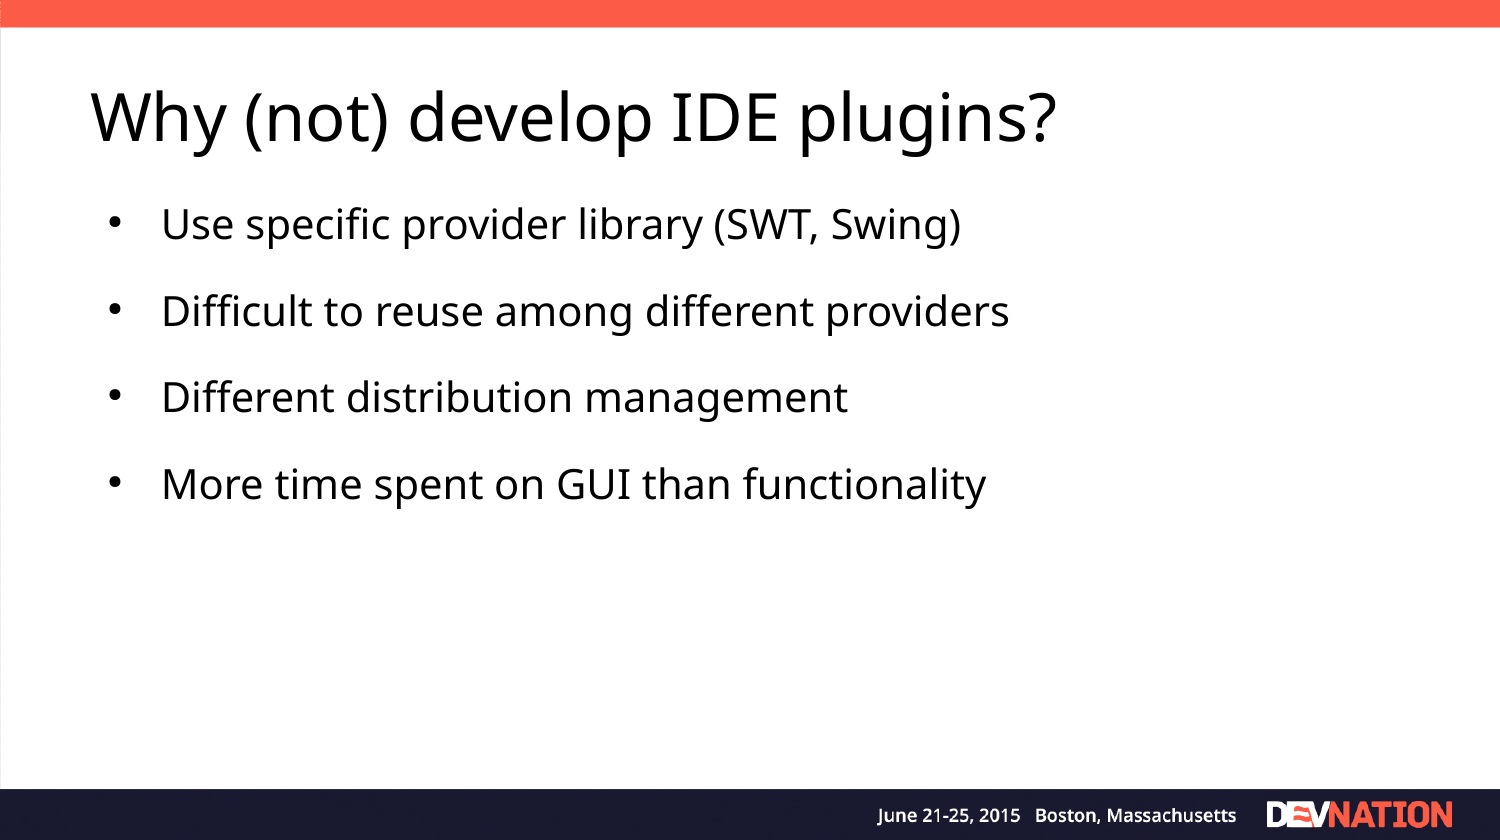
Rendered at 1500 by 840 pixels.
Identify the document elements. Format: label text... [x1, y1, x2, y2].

title Why (not) develop IDE plugins? [90, 44, 1440, 186]
list Use specific provider library (SWT, Swing) Difficult to reuse among different providers Different distribution management More time spent on GUI than functionality [90, 194, 1441, 683]
picture [0, 0, 1500, 840]
